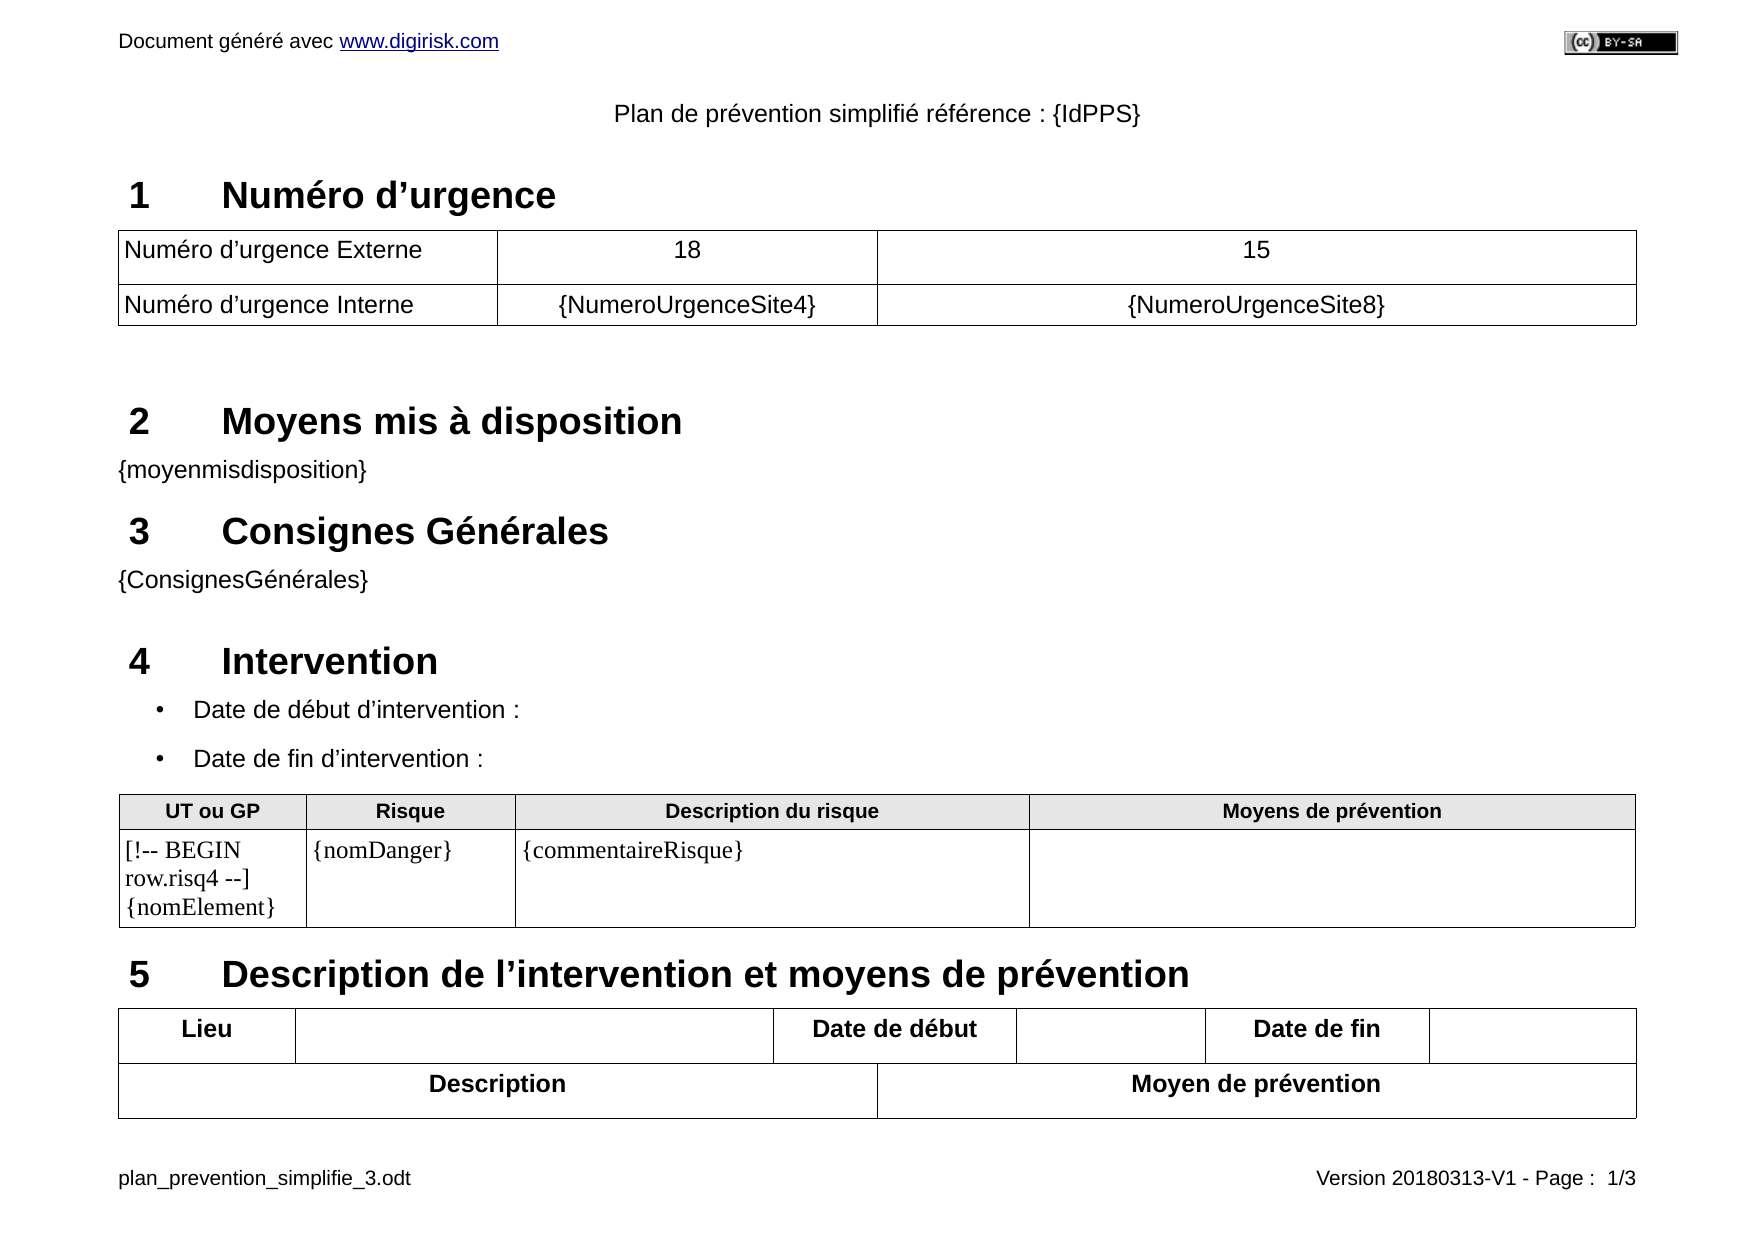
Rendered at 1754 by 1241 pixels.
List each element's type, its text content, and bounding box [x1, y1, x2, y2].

table_header Risque [307, 795, 515, 829]
table_header Date de début [774, 1009, 1016, 1063]
subtitle Description de l’intervention et moyens de prévention [118, 952, 1636, 996]
subtitle Moyens mis à disposition [118, 399, 1636, 442]
list Date de fin d’intervention : [156, 744, 1636, 773]
table_header Numéro d’urgence Externe [119, 231, 497, 284]
subtitle Consignes Générales [118, 509, 1636, 552]
table_header 15 [878, 231, 1636, 284]
subtitle Intervention [118, 639, 1636, 683]
table_header Moyens de prévention [1030, 795, 1635, 829]
text {moyenmisdisposition} [118, 455, 1636, 484]
table_header Description du risque [516, 795, 1029, 829]
table_cell {NumeroUrgenceSite8} [878, 285, 1636, 325]
table_cell {NumeroUrgenceSite4} [498, 285, 877, 325]
list Date de début d’intervention : [156, 695, 1636, 724]
table_header UT ou GP [120, 795, 306, 829]
table_header Date de fin [1206, 1009, 1429, 1063]
table_header 18 [498, 231, 877, 284]
table_cell {commentaireRisque} [516, 830, 1029, 927]
table_header [296, 1009, 773, 1063]
table_header [1430, 1009, 1636, 1063]
table_cell Moyen de prévention [878, 1064, 1636, 1118]
picture [1564, 31, 1679, 55]
text Plan de prévention simplifié référence : {IdPPS} [118, 99, 1636, 128]
table_cell {nomDanger} [307, 830, 515, 927]
text {ConsignesGénérales} [118, 565, 1636, 594]
table_cell [1030, 830, 1635, 927]
table_cell Description [119, 1064, 877, 1118]
table_cell [!-- BEGIN row.risq4 --]{nomElement} [120, 830, 306, 927]
table_header Lieu [119, 1009, 295, 1063]
table_header [1017, 1009, 1205, 1063]
subtitle Numéro d’urgence [118, 173, 1636, 217]
table_cell Numéro d’urgence Interne [119, 285, 497, 325]
